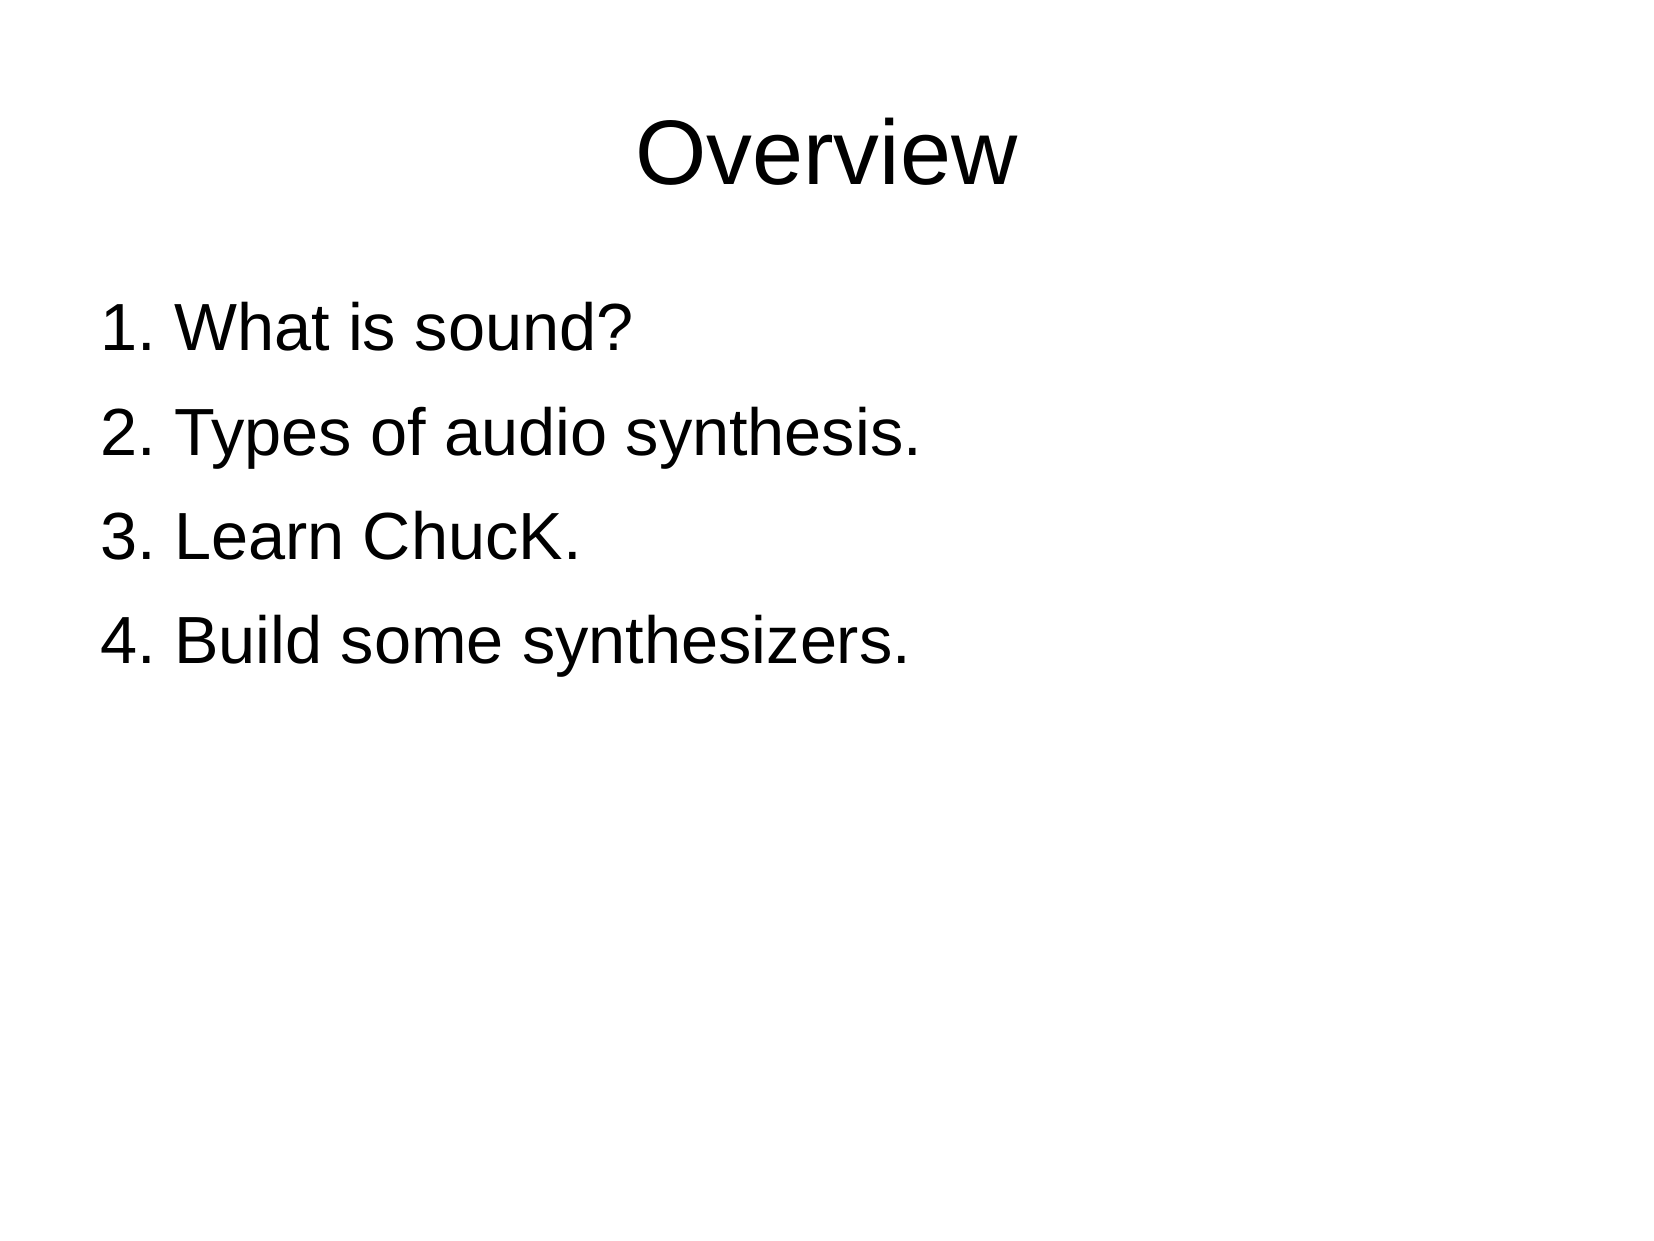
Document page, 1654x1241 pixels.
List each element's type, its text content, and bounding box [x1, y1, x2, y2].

list What is sound? Types of audio synthesis. Learn ChucK. Build some synthesizers. [82, 290, 1538, 1010]
title Overview [82, 49, 1571, 257]
